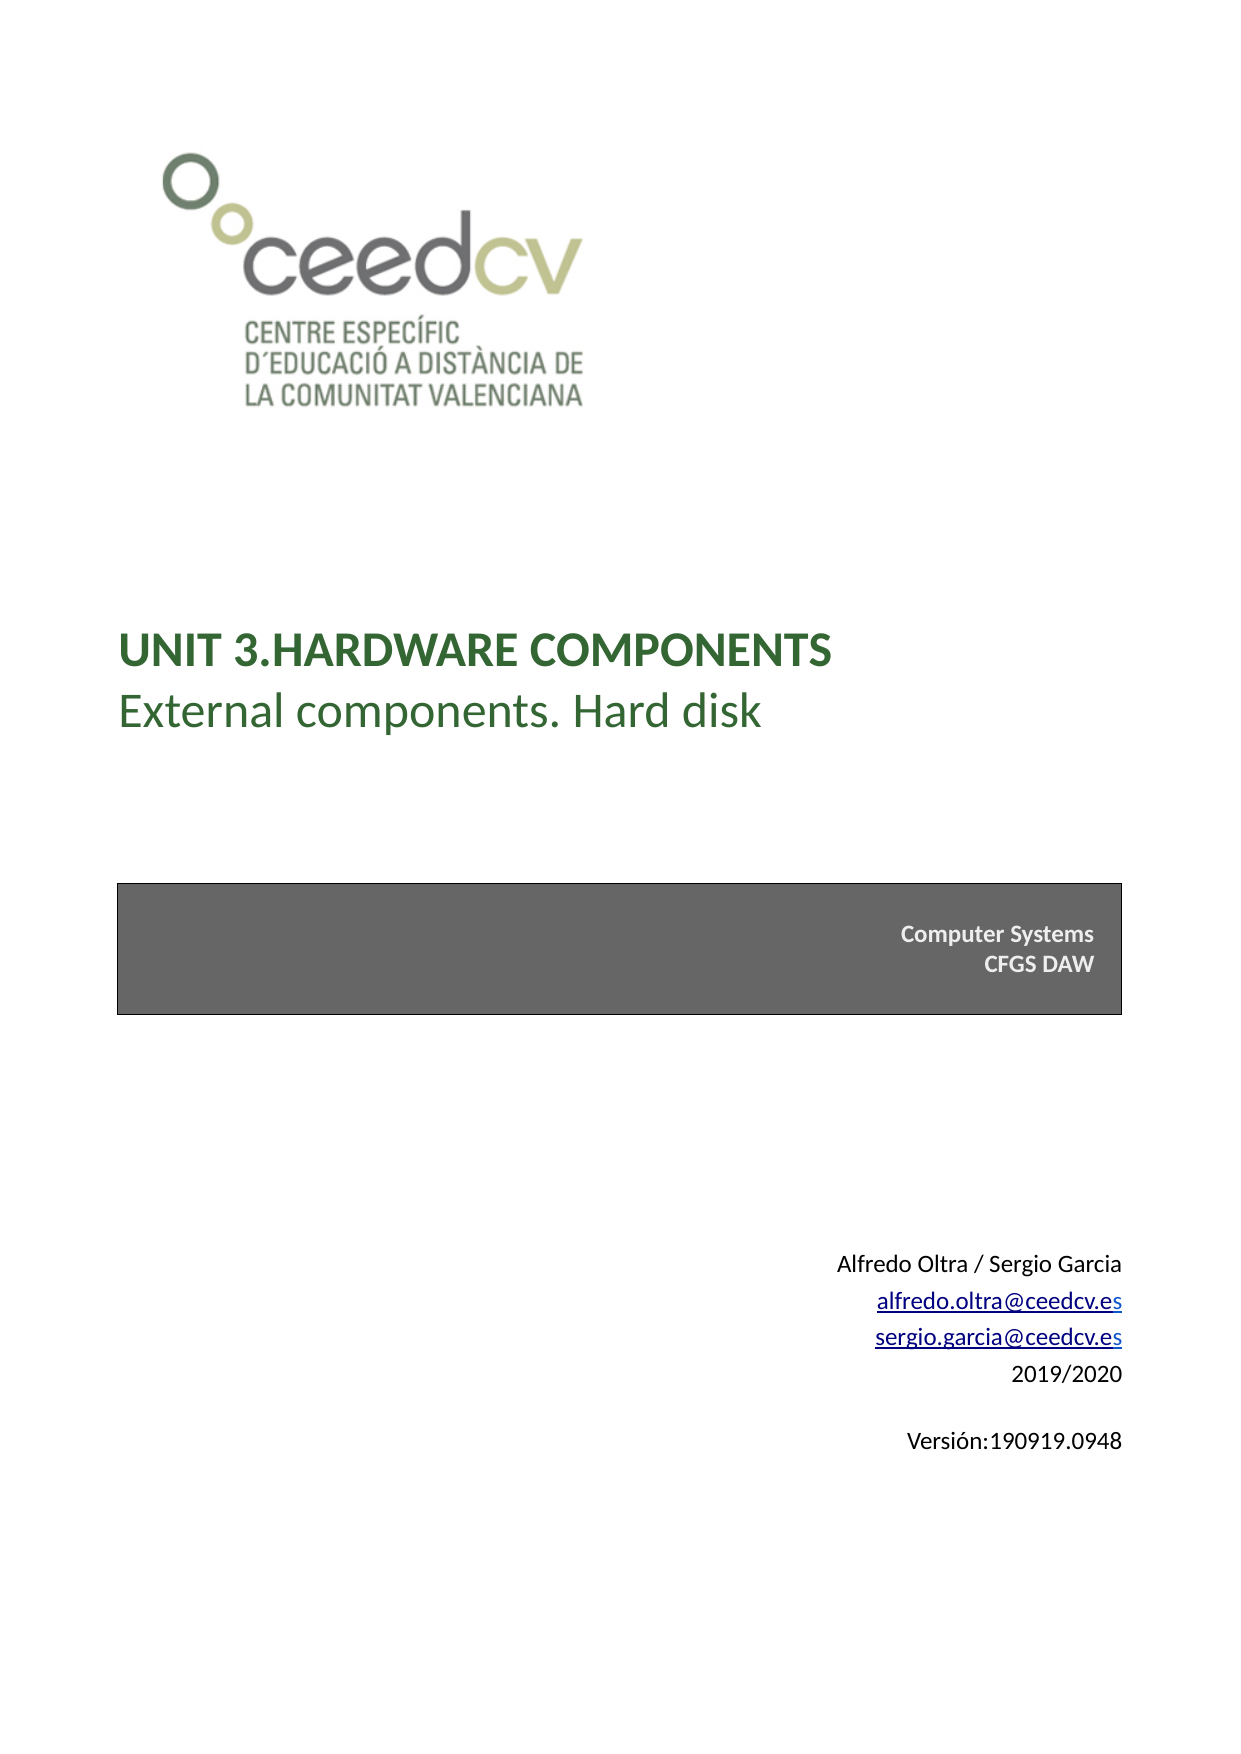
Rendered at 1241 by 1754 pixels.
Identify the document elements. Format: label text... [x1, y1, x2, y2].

text 2019/2020 [118, 1358, 1122, 1388]
text CFGS DAW [121, 948, 1094, 979]
picture [123, 125, 687, 435]
text Alfredo Oltra / Sergio Garcia [231, 1248, 1122, 1279]
text sergio.garcia@ceedcv.es [231, 1321, 1122, 1352]
text alfredo.oltra@ceedcv.es [231, 1285, 1122, 1315]
text Versión:190919.0948 [118, 1394, 1122, 1455]
text Computer Systems [121, 918, 1094, 948]
text External components. Hard disk [118, 678, 1122, 739]
text UNIT 3.Hardware components [118, 617, 1122, 678]
